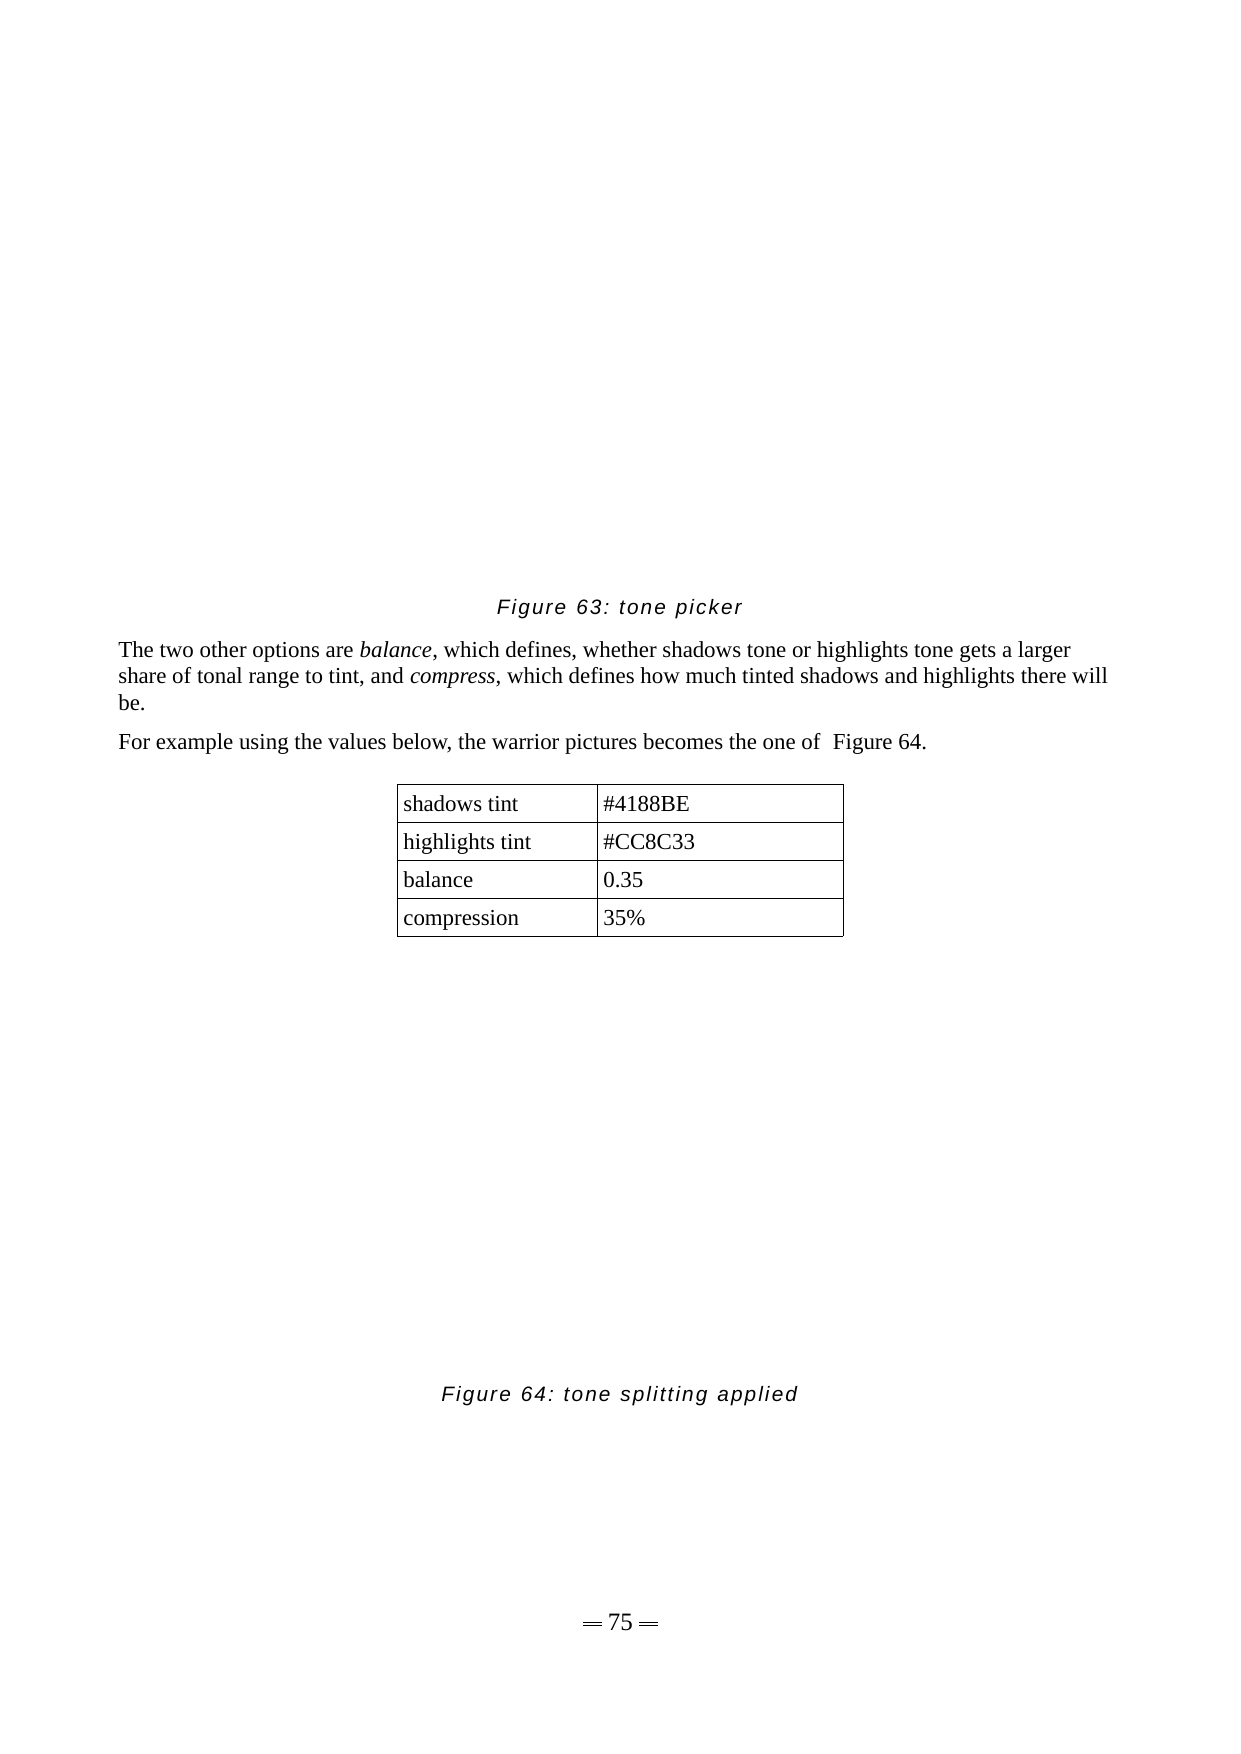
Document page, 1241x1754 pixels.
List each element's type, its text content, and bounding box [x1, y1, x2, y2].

text Figure 63: tone picker [229, 130, 1011, 618]
text The two other options are balance, which defines, whether shadows tone or highlights tone gets a larger share of tonal range to tint, and compress, which defines how much tinted shadows and highlights there will be. [118, 118, 1122, 715]
table_header shadows tint [398, 785, 597, 822]
text For example using the values below, the warrior pictures becomes the one of Figure 64. [118, 728, 1122, 754]
table_cell balance [398, 861, 597, 898]
table_cell 0.35 [598, 861, 843, 898]
table_header #4188BE [598, 785, 843, 822]
text Figure 64: tone splitting applied [308, 966, 933, 1406]
table_cell highlights tint [398, 823, 597, 860]
table_cell compression [398, 899, 597, 936]
table_cell #CC8C33 [598, 823, 843, 860]
table_cell 35% [598, 899, 843, 936]
